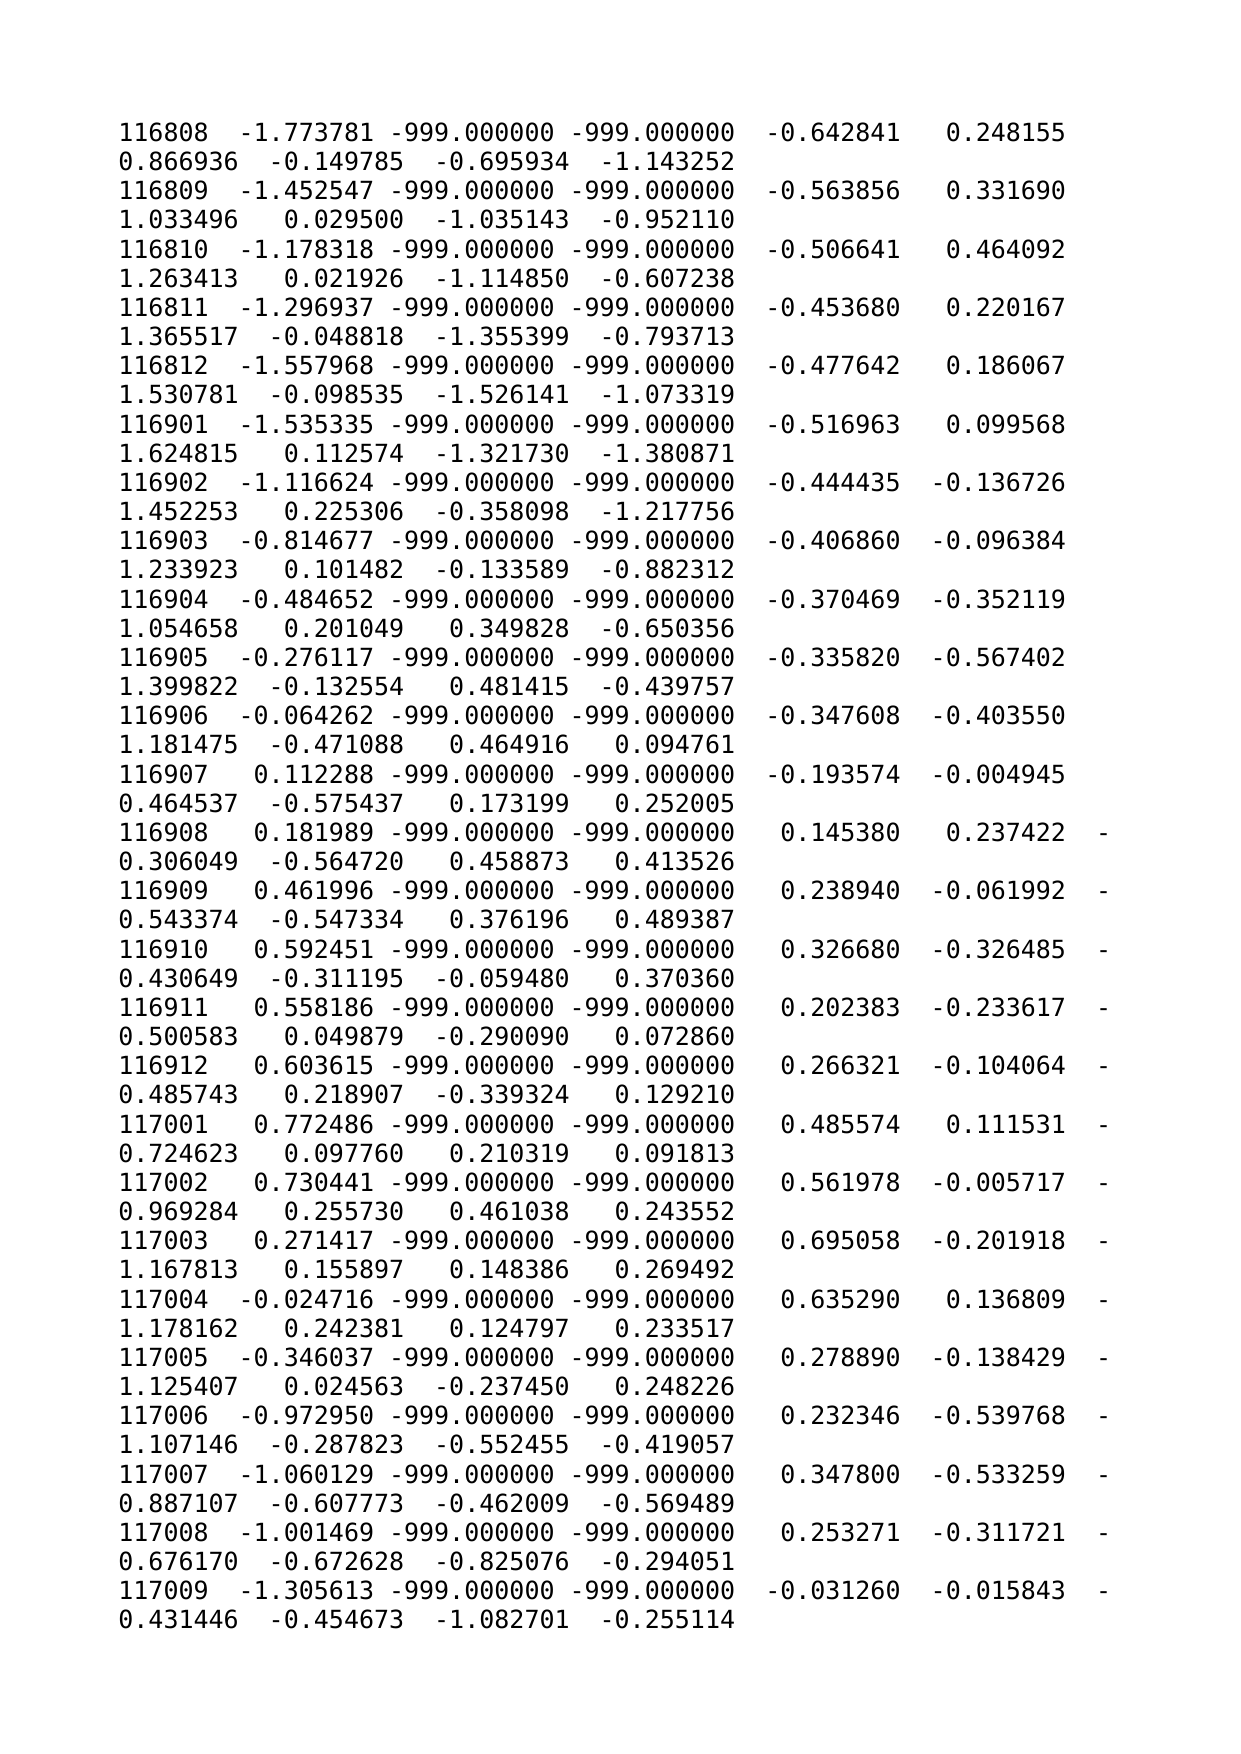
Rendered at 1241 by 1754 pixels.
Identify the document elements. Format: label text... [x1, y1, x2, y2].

text 116808 -1.773781 -999.000000 -999.000000 -0.642841 0.248155 0.866936 -0.149785 -0.695934 -1.143252 116809 -1.452547 -999.000000 -999.000000 -0.563856 0.331690 1.033496 0.029500 -1.035143 -0.952110 116810 -1.178318 -999.000000 -999.000000 -0.506641 0.464092 1.263413 0.021926 -1.114850 -0.607238 116811 -1.296937 -999.000000 -999.000000 -0.453680 0.220167 1.365517 -0.048818 -1.355399 -0.793713 116812 -1.557968 -999.000000 -999.000000 -0.477642 0.186067 1.530781 -0.098535 -1.526141 -1.073319 116901 -1.535335 -999.000000 -999.000000 -0.516963 0.099568 1.624815 0.112574 -1.321730 -1.380871 116902 -1.116624 -999.000000 -999.000000 -0.444435 -0.136726 1.452253 0.225306 -0.358098 -1.217756 116903 -0.814677 -999.000000 -999.000000 -0.406860 -0.096384 1.233923 0.101482 -0.133589 -0.882312 116904 -0.484652 -999.000000 -999.000000 -0.370469 -0.352119 1.054658 0.201049 0.349828 -0.650356 116905 -0.276117 -999.000000 -999.000000 -0.335820 -0.567402 1.399822 -0.132554 0.481415 -0.439757 116906 -0.064262 -999.000000 -999.000000 -0.347608 -0.403550 1.181475 -0.471088 0.464916 0.094761 116907 0.112288 -999.000000 -999.000000 -0.193574 -0.004945 0.464537 -0.575437 0.173199 0.252005 116908 0.181989 -999.000000 -999.000000 0.145380 0.237422 -0.306049 -0.564720 0.458873 0.413526 116909 0.461996 -999.000000 -999.000000 0.238940 -0.061992 -0.543374 -0.547334 0.376196 0.489387 116910 0.592451 -999.000000 -999.000000 0.326680 -0.326485 -0.430649 -0.311195 -0.059480 0.370360 116911 0.558186 -999.000000 -999.000000 0.202383 -0.233617 -0.500583 0.049879 -0.290090 0.072860 116912 0.603615 -999.000000 -999.000000 0.266321 -0.104064 -0.485743 0.218907 -0.339324 0.129210 117001 0.772486 -999.000000 -999.000000 0.485574 0.111531 -0.724623 0.097760 0.210319 0.091813 117002 0.730441 -999.000000 -999.000000 0.561978 -0.005717 -0.969284 0.255730 0.461038 0.243552 117003 0.271417 -999.000000 -999.000000 0.695058 -0.201918 -1.167813 0.155897 0.148386 0.269492 117004 -0.024716 -999.000000 -999.000000 0.635290 0.136809 -1.178162 0.242381 0.124797 0.233517 117005 -0.346037 -999.000000 -999.000000 0.278890 -0.138429 -1.125407 0.024563 -0.237450 0.248226 117006 -0.972950 -999.000000 -999.000000 0.232346 -0.539768 -1.107146 -0.287823 -0.552455 -0.419057 117007 -1.060129 -999.000000 -999.000000 0.347800 -0.533259 -0.887107 -0.607773 -0.462009 -0.569489 117008 -1.001469 -999.000000 -999.000000 0.253271 -0.311721 -0.676170 -0.672628 -0.825076 -0.294051 117009 -1.305613 -999.000000 -999.000000 -0.031260 -0.015843 -0.431446 -0.454673 -1.082701 -0.255114 [118, 118, 1122, 1635]
